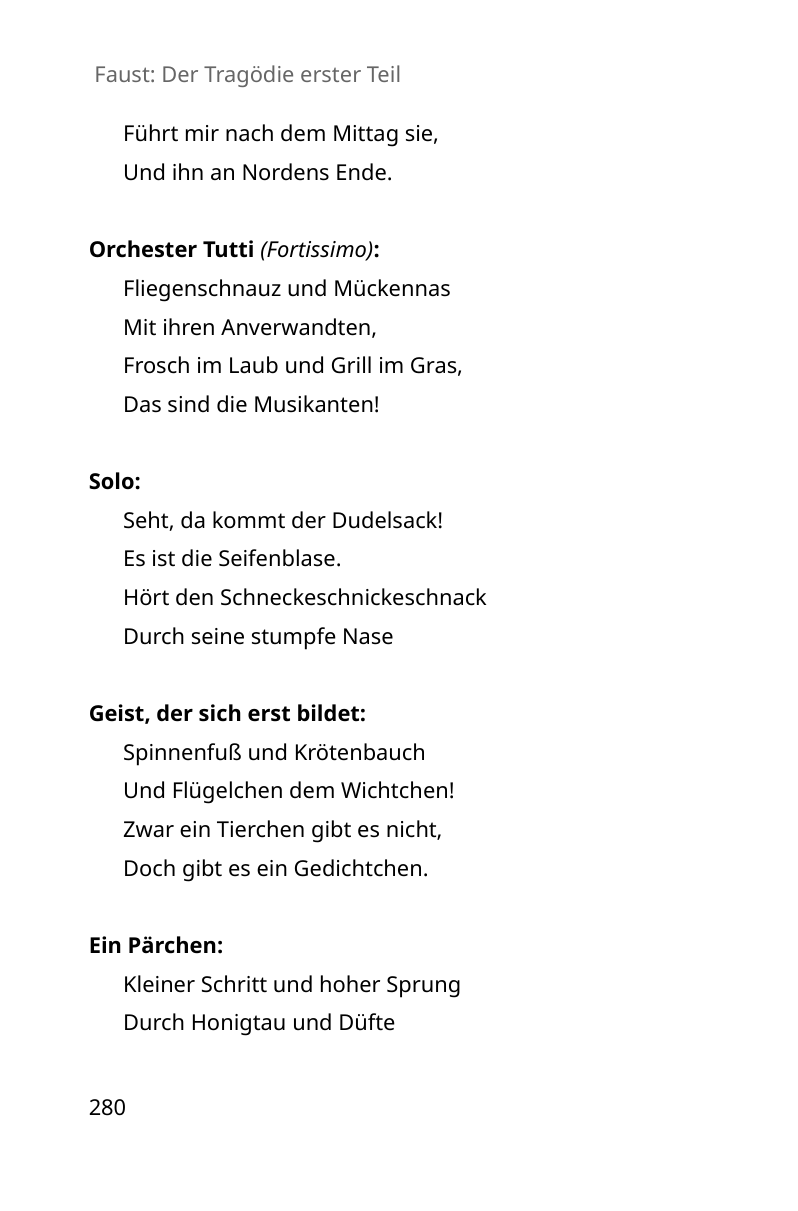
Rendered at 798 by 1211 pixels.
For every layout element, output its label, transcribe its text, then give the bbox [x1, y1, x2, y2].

text Führt mir nach dem Mittag sie, Und ihn an Nordens Ende. [88, 118, 679, 187]
text Geist, der sich erst bildet: Spinnenfuß und Krötenbauch Und Flügelchen dem Wichtchen! Zwar ein Tierchen gibt es nicht, Doch gibt es ein Gedichtchen. [88, 677, 679, 882]
text Ein Pärchen: Kleiner Schritt und hoher Sprung Durch Honigtau und Düfte [88, 909, 679, 1037]
text Orchester Tutti (Fortissimo): Fliegenschnauz und Mückennas Mit ihren Anverwandten, Frosch im Laub und Grill im Gras, Das sind die Musikanten! [88, 213, 679, 419]
text Solo: Seht, da kommt der Dudelsack! Es ist die Seifenblase. Hört den Schneckeschnickeschnack Durch seine stumpfe Nase [88, 445, 679, 651]
